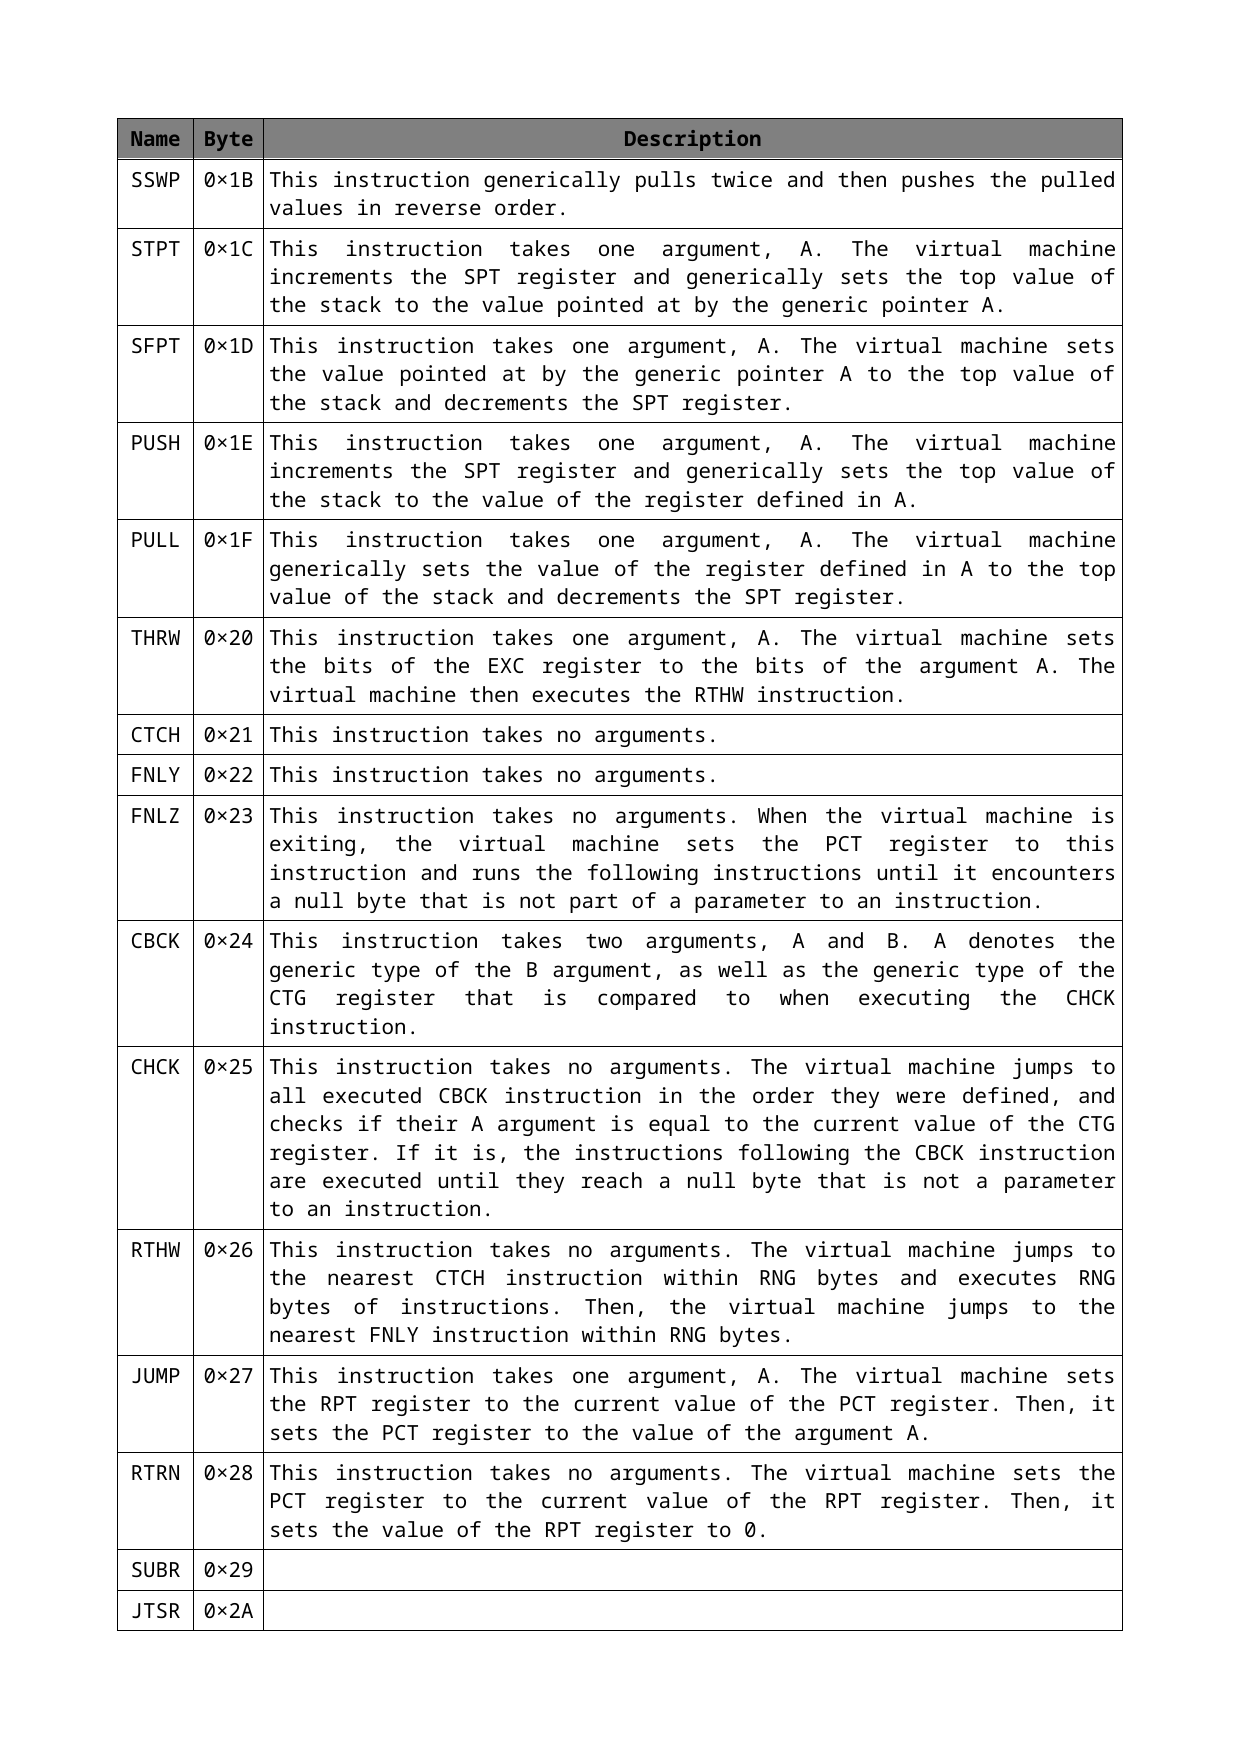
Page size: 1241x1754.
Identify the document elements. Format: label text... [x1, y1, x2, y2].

table_cell This instruction takes one argument, A. The virtual machine sets the RPT register to the current value of the PCT register. Then, it sets the PCT register to the value of the argument A. [264, 1356, 1122, 1452]
table_cell FNLZ [118, 796, 193, 920]
table_cell 0×1B [194, 160, 263, 227]
table_cell CBCK [118, 921, 193, 1046]
table_header Description [264, 119, 1122, 158]
table_cell This instruction takes one argument, A. The virtual machine increments the SPT register and generically sets the top value of the stack to the value pointed at by the generic pointer A. [264, 229, 1122, 325]
table_cell 0×28 [194, 1453, 263, 1549]
table_cell SUBR [118, 1550, 193, 1589]
table_cell RTRN [118, 1453, 193, 1549]
table_cell 0×2A [194, 1591, 263, 1630]
table_cell This instruction takes no arguments. When the virtual machine is exiting, the virtual machine sets the PCT register to this instruction and runs the following instructions until it encounters a null byte that is not part of a parameter to an instruction. [264, 796, 1122, 920]
table_cell 0×27 [194, 1356, 263, 1452]
table_cell 0×1C [194, 229, 263, 325]
table_cell This instruction takes no arguments. [264, 715, 1122, 754]
table_cell THRW [118, 618, 193, 714]
table_cell 0×1E [194, 423, 263, 519]
table_cell 0×23 [194, 796, 263, 920]
table_cell This instruction takes one argument, A. The virtual machine sets the value pointed at by the generic pointer A to the top value of the stack and decrements the SPT register. [264, 326, 1122, 422]
table_cell JTSR [118, 1591, 193, 1630]
table_cell 0×25 [194, 1047, 263, 1229]
table_cell This instruction takes one argument, A. The virtual machine sets the bits of the EXC register to the bits of the argument A. The virtual machine then executes the RTHW instruction. [264, 618, 1122, 714]
table_cell 0×26 [194, 1230, 263, 1354]
table_cell This instruction takes one argument, A. The virtual machine generically sets the value of the register defined in A to the top value of the stack and decrements the SPT register. [264, 520, 1122, 617]
table_cell 0×24 [194, 921, 263, 1046]
table_cell SFPT [118, 326, 193, 422]
table_cell PUSH [118, 423, 193, 519]
table_cell 0×1F [194, 520, 263, 617]
table_cell This instruction generically pulls twice and then pushes the pulled values in reverse order. [264, 160, 1122, 227]
table_cell CHCK [118, 1047, 193, 1229]
table_cell FNLY [118, 755, 193, 795]
table_cell JUMP [118, 1356, 193, 1452]
table_cell [264, 1591, 1122, 1630]
table_cell This instruction takes no arguments. The virtual machine sets the PCT register to the current value of the RPT register. Then, it sets the value of the RPT register to 0. [264, 1453, 1122, 1549]
table_cell 0×20 [194, 618, 263, 714]
table_cell SSWP [118, 160, 193, 227]
table_cell RTHW [118, 1230, 193, 1354]
table_cell 0×22 [194, 755, 263, 795]
table_cell PULL [118, 520, 193, 617]
table_cell 0×1D [194, 326, 263, 422]
table_header Name [118, 119, 193, 158]
table_cell This instruction takes one argument, A. The virtual machine increments the SPT register and generically sets the top value of the stack to the value of the register defined in A. [264, 423, 1122, 519]
table_cell CTCH [118, 715, 193, 754]
table_cell This instruction takes no arguments. The virtual machine jumps to the nearest CTCH instruction within RNG bytes and executes RNG bytes of instructions. Then, the virtual machine jumps to the nearest FNLY instruction within RNG bytes. [264, 1230, 1122, 1354]
table_cell 0×29 [194, 1550, 263, 1589]
table_cell 0×21 [194, 715, 263, 754]
table_cell This instruction takes no arguments. The virtual machine jumps to all executed CBCK instruction in the order they were defined, and checks if their A argument is equal to the current value of the CTG register. If it is, the instructions following the CBCK instruction are executed until they reach a null byte that is not a parameter to an instruction. [264, 1047, 1122, 1229]
table_cell STPT [118, 229, 193, 325]
table_cell [264, 1550, 1122, 1589]
table_header Byte [194, 119, 263, 158]
table_cell This instruction takes two arguments, A and B. A denotes the generic type of the B argument, as well as the generic type of the CTG register that is compared to when executing the CHCK instruction. [264, 921, 1122, 1046]
table_cell This instruction takes no arguments. [264, 755, 1122, 795]
